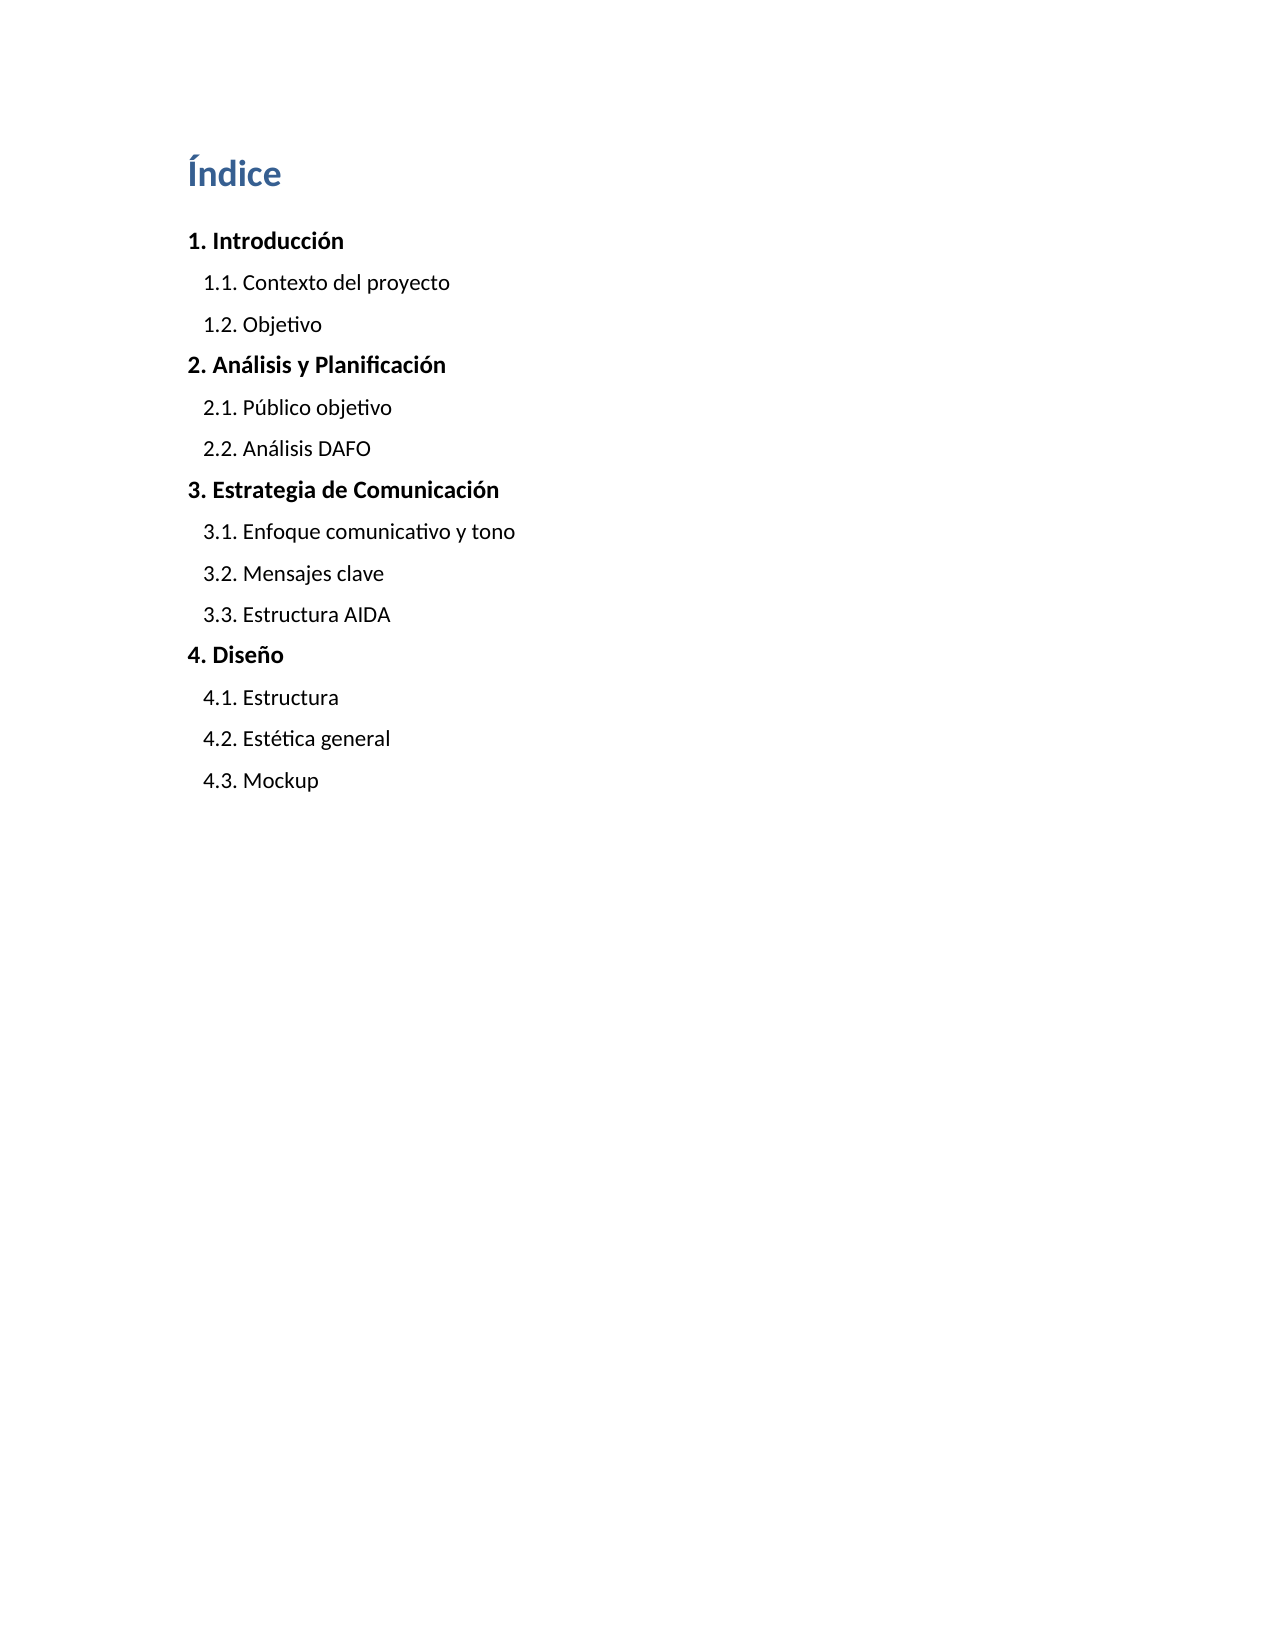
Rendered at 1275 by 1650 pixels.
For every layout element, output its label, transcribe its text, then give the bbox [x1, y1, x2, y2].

subtitle Índice [187, 150, 1087, 196]
text 2.2. Análisis DAFO [187, 440, 1087, 461]
text 4. Diseño [187, 647, 1087, 668]
text 1.1. Contexto del proyecto [187, 274, 1087, 295]
text 1.2. Objetivo [187, 316, 1087, 336]
text 3.1. Enfoque comunicativo y tono [187, 523, 1087, 544]
text 3.2. Mensajes clave [187, 564, 1087, 585]
text 4.2. Estética general [187, 730, 1087, 751]
text 3. Estrategia de Comunicación [187, 482, 1087, 502]
text 2.1. Público objetivo [187, 399, 1087, 419]
text 1. Introducción [187, 233, 1087, 253]
text 3.3. Estructura AIDA [187, 606, 1087, 627]
text 4.1. Estructura [187, 689, 1087, 709]
text 2. Análisis y Planificación [187, 357, 1087, 378]
text 4.3. Mockup [187, 772, 1087, 792]
